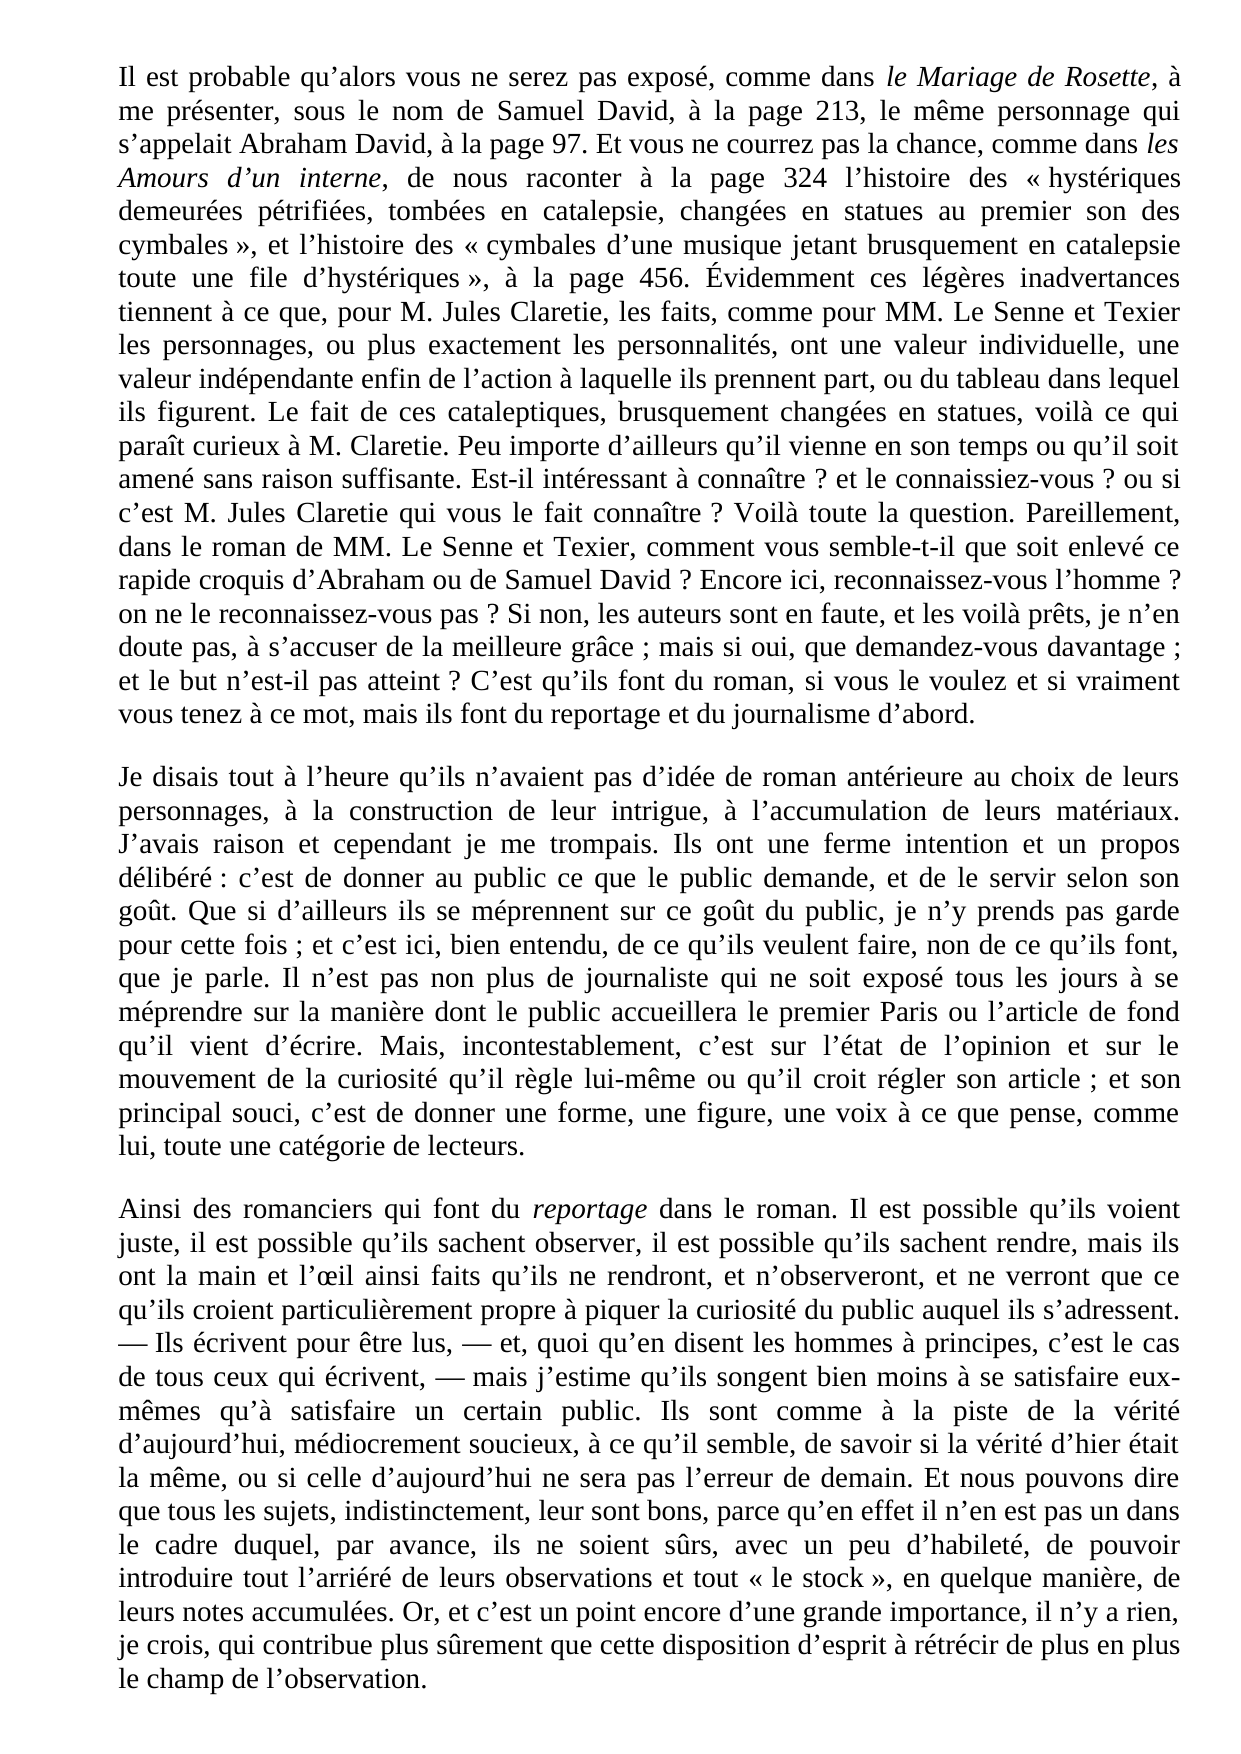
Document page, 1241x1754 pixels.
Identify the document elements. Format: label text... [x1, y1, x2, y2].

text Il est probable qu’alors vous ne serez pas exposé, comme dans le Mariage de Rosette, à me présenter, sous le nom de Samuel David, à la page 213, le même personnage qui s’appelait Abraham David, à la page 97. Et vous ne courrez pas la chance, comme dans les Amours d’un interne, de nous raconter à la page 324 l’histoire des « hystériques demeurées pétrifiées, tombées en catalepsie, changées en statues au premier son des cymbales », et l’histoire des « cymbales d’une musique jetant brusquement en catalepsie toute une file d’hystériques », à la page 456. Évidemment ces légères inadvertances tiennent à ce que, pour M. Jules Claretie, les faits, comme pour MM. Le Senne et Texier les personnages, ou plus exactement les personnalités, ont une valeur individuelle, une valeur indépendante enfin de l’action à laquelle ils prennent part, ou du tableau dans lequel ils figurent. Le fait de ces cataleptiques, brusquement changées en statues, voilà ce qui paraît curieux à M. Claretie. Peu importe d’ailleurs qu’il vienne en son temps ou qu’il soit amené sans raison suffisante. Est-il intéressant à connaître ? et le connaissiez-vous ? ou si c’est M. Jules Claretie qui vous le fait connaître ? Voilà toute la question. Pareillement, dans le roman de MM. Le Senne et Texier, comment vous semble-t-il que soit enlevé ce rapide croquis d’Abraham ou de Samuel David ? Encore ici, reconnaissez-vous l’homme ? on ne le reconnaissez-vous pas ? Si non, les auteurs sont en faute, et les voilà prêts, je n’en doute pas, à s’accuser de la meilleure grâce ; mais si oui, que demandez-vous davantage ; et le but n’est-il pas atteint ? C’est qu’ils font du roman, si vous le voulez et si vraiment vous tenez à ce mot, mais ils font du reportage et du journalisme d’abord. [118, 59, 1181, 730]
text Je disais tout à l’heure qu’ils n’avaient pas d’idée de roman antérieure au choix de leurs personnages, à la construction de leur intrigue, à l’accumulation de leurs matériaux. J’avais raison et cependant je me trompais. Ils ont une ferme intention et un propos délibéré : c’est de donner au public ce que le public demande, et de le servir selon son goût. Que si d’ailleurs ils se méprennent sur ce goût du public, je n’y prends pas garde pour cette fois ; et c’est ici, bien entendu, de ce qu’ils veulent faire, non de ce qu’ils font, que je parle. Il n’est pas non plus de journaliste qui ne soit exposé tous les jours à se méprendre sur la manière dont le public accueillera le premier Paris ou l’article de fond qu’il vient d’écrire. Mais, incontestablement, c’est sur l’état de l’opinion et sur le mouvement de la curiosité qu’il règle lui-même ou qu’il croit régler son article ; et son principal souci, c’est de donner une forme, une figure, une voix à ce que pense, comme lui, toute une catégorie de lecteurs. [118, 759, 1181, 1162]
text Ainsi des romanciers qui font du reportage dans le roman. Il est possible qu’ils voient juste, il est possible qu’ils sachent observer, il est possible qu’ils sachent rendre, mais ils ont la main et l’œil ainsi faits qu’ils ne rendront, et n’observeront, et ne verront que ce qu’ils croient particulièrement propre à piquer la curiosité du public auquel ils s’adressent. — Ils écrivent pour être lus, — et, quoi qu’en disent les hommes à principes, c’est le cas de tous ceux qui écrivent, — mais j’estime qu’ils songent bien moins à se satisfaire eux-mêmes qu’à satisfaire un certain public. Ils sont comme à la piste de la vérité d’aujourd’hui, médiocrement soucieux, à ce qu’il semble, de savoir si la vérité d’hier était la même, ou si celle d’aujourd’hui ne sera pas l’erreur de demain. Et nous pouvons dire que tous les sujets, indistinctement, leur sont bons, parce qu’en effet il n’en est pas un dans le cadre duquel, par avance, ils ne soient sûrs, avec un peu d’habileté, de pouvoir introduire tout l’arriéré de leurs observations et tout « le stock », en quelque manière, de leurs notes accumulées. Or, et c’est un point encore d’une grande importance, il n’y a rien, je crois, qui contribue plus sûrement que cette disposition d’esprit à rétrécir de plus en plus le champ de l’observation. [118, 1191, 1181, 1694]
